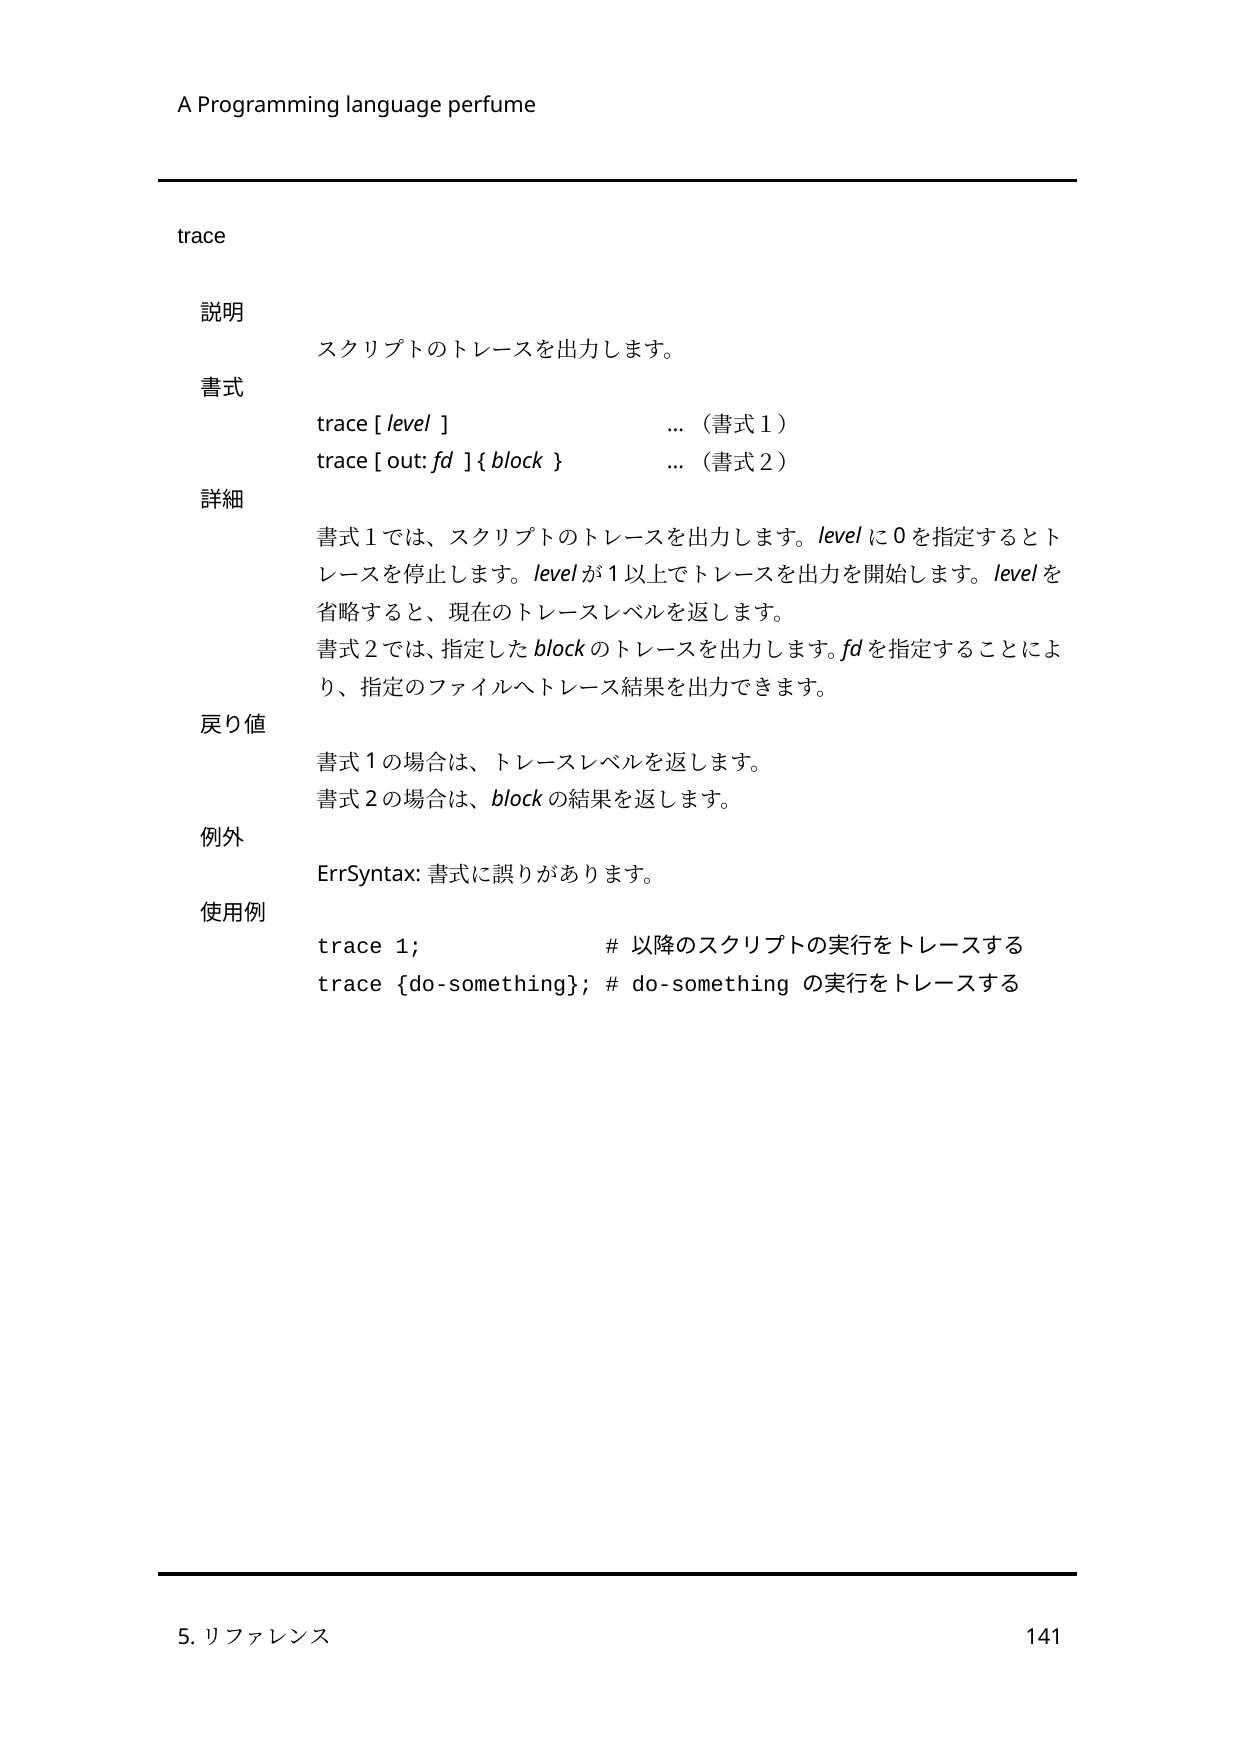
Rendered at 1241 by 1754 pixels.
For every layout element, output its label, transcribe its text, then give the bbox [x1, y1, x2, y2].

subtitle trace [177, 217, 1063, 254]
table_cell trace 1; # 以降のスクリプトの実行をトレースする trace {do-something}; # do-something の実行をトレースする [317, 892, 1063, 1004]
table_cell 書式１では、スクリプトのトレースを出力します。level に0を指定するとトレースを停止します。levelが1以上でトレースを出力を開始します。levelを省略すると、現在のトレースレベルを返します。 書式２では、指定したblockのトレースを出力します。fdを指定することにより、指定のファイルへトレース結果を出力できます。 [317, 479, 1063, 704]
table_cell 書式1の場合は、トレースレベルを返します。 書式2の場合は、blockの結果を返します。 [317, 704, 1063, 817]
table_cell 使用例 [200, 892, 317, 1004]
table_cell 書式 [200, 367, 317, 479]
table_cell 戻り値 [200, 704, 317, 817]
table_cell 例外 [200, 817, 317, 892]
table_header 説明 [200, 292, 317, 367]
table_header スクリプトのトレースを出力します。 [317, 292, 1063, 367]
table_cell 詳細 [200, 479, 317, 704]
table_cell trace [ level ] … （書式１） trace [ out: fd ] { block } … （書式２） [317, 367, 1063, 479]
table_cell ErrSyntax: 書式に誤りがあります。 [317, 817, 1063, 892]
